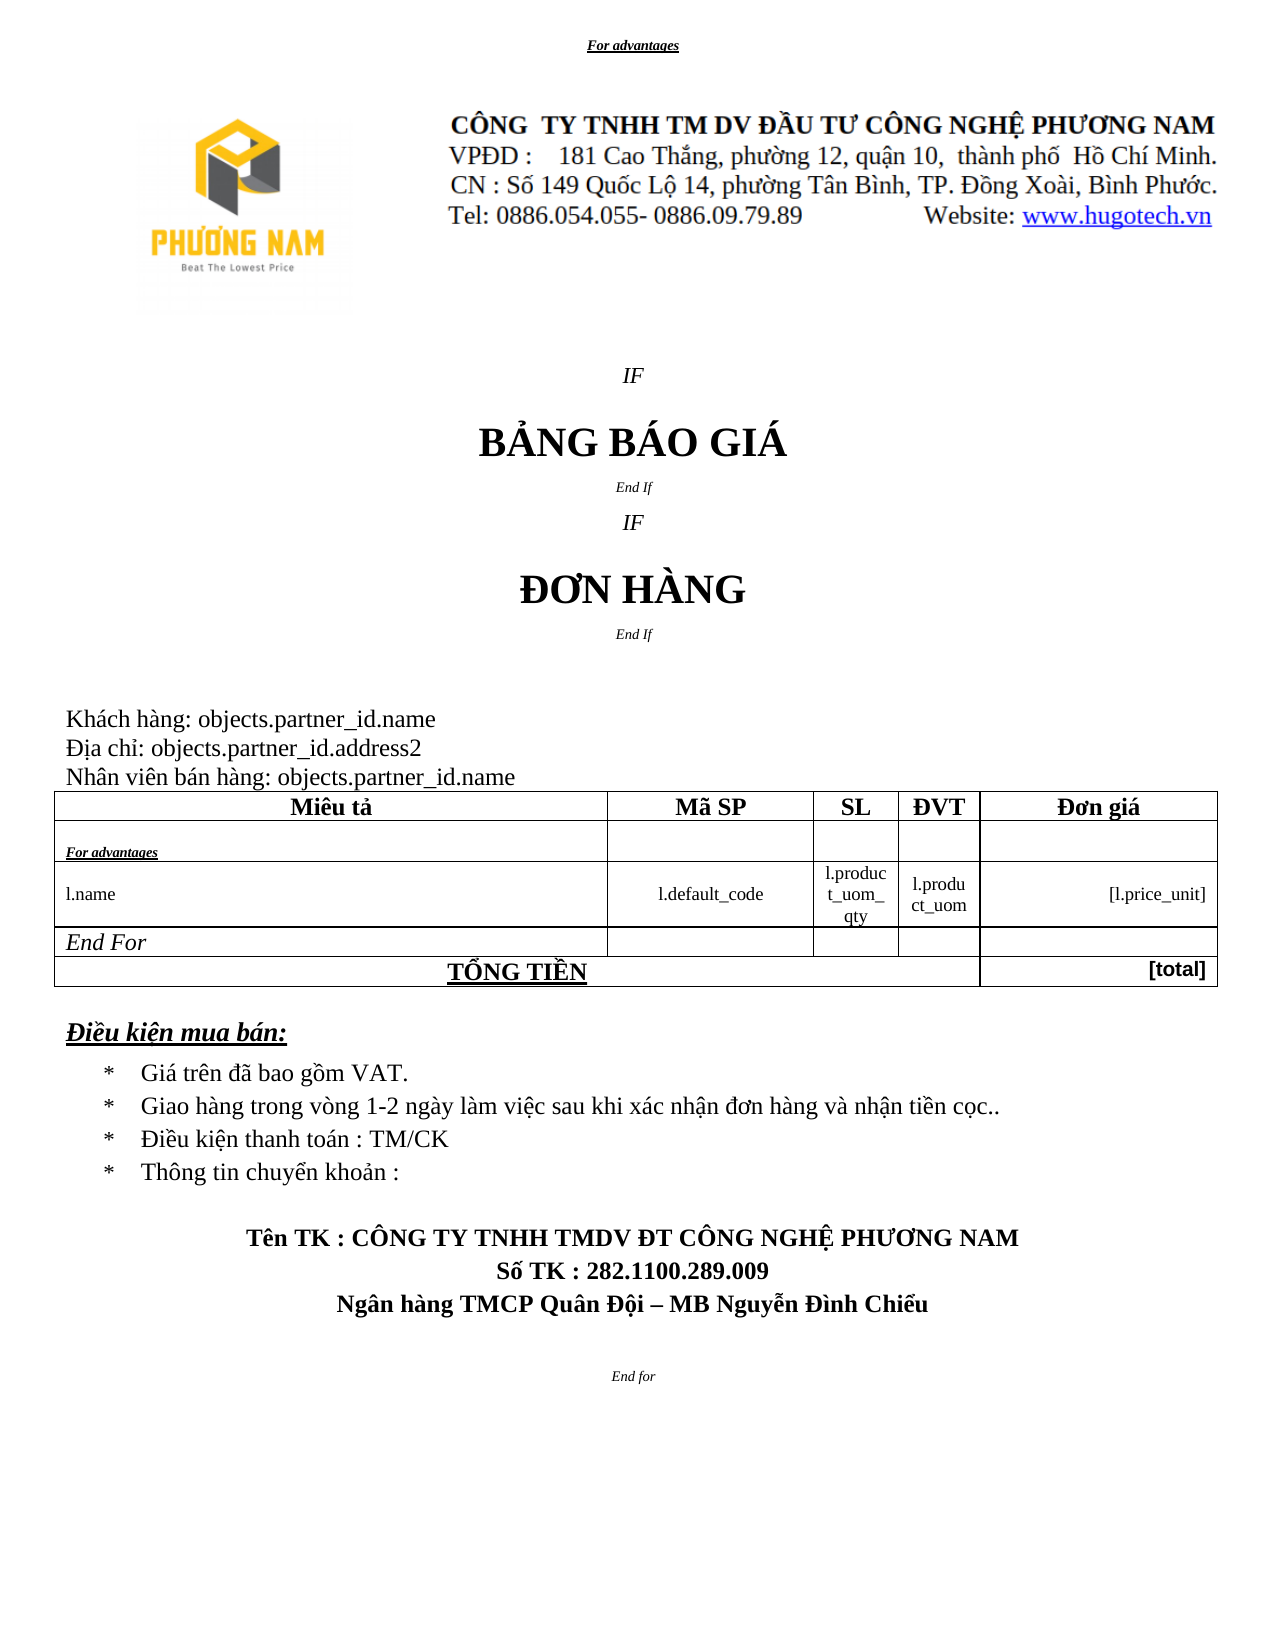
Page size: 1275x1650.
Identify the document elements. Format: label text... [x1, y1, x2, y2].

text ĐƠN HÀNG [66, 565, 1200, 613]
list Giao hàng trong vòng 1-2 ngày làm việc sau khi xác nhận đơn hàng và nhận tiền cọc.. [103, 1091, 1200, 1120]
table_cell End For [55, 928, 607, 956]
text Địa chỉ: objects.partner_id.address2 [66, 733, 1200, 762]
table_cell [899, 928, 979, 956]
text IF [66, 362, 1200, 388]
list Giá trên đã bao gồm VAT. [103, 1058, 1200, 1087]
text Tên TK : CÔNG TY TNHH TMDV ĐT CÔNG NGHỆ PHƯƠNG NAM [66, 1223, 1200, 1252]
table_header ĐVT [899, 792, 979, 820]
table_header Miêu tả [55, 792, 607, 820]
text Ngân hàng TMCP Quân Đội – MB Nguyễn Đình Chiểu [66, 1289, 1200, 1318]
table_cell l.name [55, 862, 607, 926]
table_cell [981, 821, 1217, 861]
list Thông tin chuyển khoản : [103, 1157, 1200, 1186]
picture [6, 60, 1249, 315]
table_header SL [814, 792, 898, 820]
table_cell l.default_code [608, 862, 813, 926]
table_cell [814, 928, 898, 956]
table_header Mã SP [608, 792, 813, 820]
text Điều kiện mua bán: [66, 1016, 1200, 1047]
table_cell [981, 928, 1217, 956]
table_cell [608, 928, 813, 956]
text For advantages [66, 19, 1200, 57]
table_cell l.product_uom_qty [814, 862, 898, 926]
table_cell For advantages [55, 821, 607, 861]
table_cell [608, 821, 813, 861]
text End If [67, 625, 1200, 642]
text Khách hàng: objects.partner_id.name [66, 704, 1200, 733]
text Số TK : 282.1100.289.009 [66, 1256, 1200, 1285]
text Nhân viên bán hàng: objects.partner_id.name [66, 762, 1200, 791]
table_cell [l.price_unit] [981, 862, 1217, 926]
text End If [67, 478, 1200, 495]
table_cell TỔNG TIỀN [55, 957, 979, 986]
table_cell [899, 821, 979, 861]
text BẢNG BÁO GIÁ [66, 418, 1200, 466]
table_cell [total] [981, 957, 1217, 986]
text End for [67, 1368, 1200, 1385]
table_cell [814, 821, 898, 861]
text IF [66, 509, 1200, 536]
list Điều kiện thanh toán : TM/CK [103, 1124, 1200, 1153]
table_cell l.product_uom [899, 862, 979, 926]
table_header Đơn giá [981, 792, 1217, 820]
